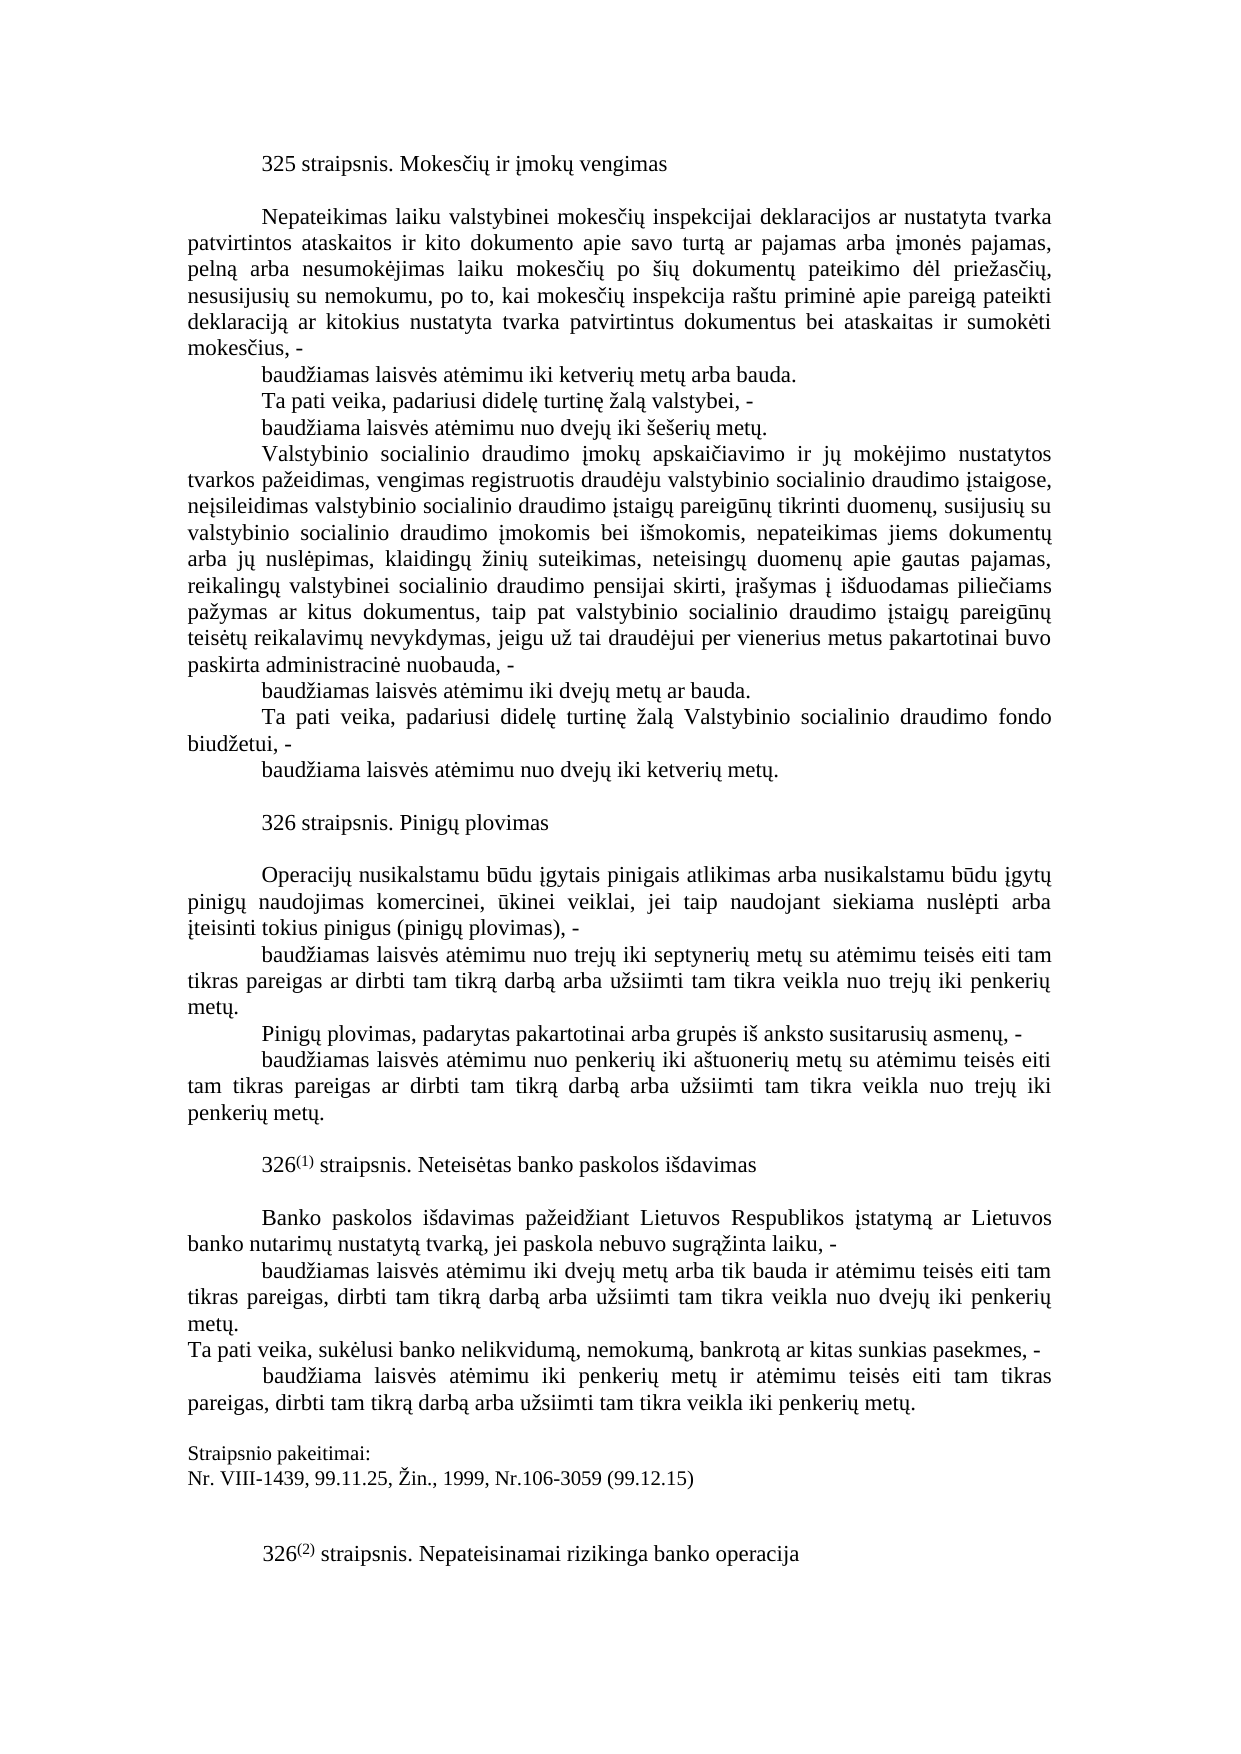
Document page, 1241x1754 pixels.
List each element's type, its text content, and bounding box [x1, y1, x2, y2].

text baudžiama laisvės atėmimu nuo dvejų iki ketverių metų. [187, 756, 1053, 782]
text 326(1) straipsnis. Neteisėtas banko paskolos išdavimas [187, 1151, 1053, 1178]
text Nr. VIII-1439, 99.11.25, Žin., 1999, Nr.106-3059 (99.12.15) [187, 1465, 1053, 1489]
text Valstybinio socialinio draudimo įmokų apskaičiavimo ir jų mokėjimo nustatytos tvarkos pažeidimas, vengimas registruotis draudėju valstybinio socialinio draudimo įstaigose, neįsileidimas valstybinio socialinio draudimo įstaigų pareigūnų tikrinti duomenų, susijusių su valstybinio socialinio draudimo įmokomis bei išmokomis, nepateikimas jiems dokumentų arba jų nuslėpimas, klaidingų žinių suteikimas, neteisingų duomenų apie gautas pajamas, reikalingų valstybinei socialinio draudimo pensijai skirti, įrašymas į išduodamas piliečiams pažymas ar kitus dokumentus, taip pat valstybinio socialinio draudimo įstaigų pareigūnų teisėtų reikalavimų nevykdymas, jeigu už tai draudėjui per vienerius metus pakartotinai buvo paskirta administracinė nuobauda, - [187, 440, 1053, 677]
text 326 straipsnis. Pinigų plovimas [206, 809, 1053, 835]
text Ta pati veika, padariusi didelę turtinę žalą Valstybinio socialinio draudimo fondo biudžetui, - [187, 703, 1053, 756]
text baudžiamas laisvės atėmimu iki dvejų metų arba tik bauda ir atėmimu teisės eiti tam tikras pareigas, dirbti tam tikrą darbą arba užsiimti tam tikra veikla nuo dvejų iki penkerių metų. [187, 1257, 1053, 1336]
text Ta pati veika, sukėlusi banko nelikvidumą, nemokumą, bankrotą ar kitas sunkias pasekmes, - [187, 1336, 1053, 1362]
text Banko paskolos išdavimas pažeidžiant Lietuvos Respublikos įstatymą ar Lietuvos banko nutarimų nustatytą tvarką, jei paskola nebuvo sugrąžinta laiku, - [187, 1204, 1053, 1257]
text baudžiamas laisvės atėmimu iki ketverių metų arba bauda. [205, 361, 1053, 387]
text 325 straipsnis. Mokesčių ir įmokų vengimas [206, 150, 1053, 176]
text Ta pati veika, padariusi didelę turtinę žalą valstybei, - [205, 387, 1053, 413]
text Nepateikimas laiku valstybinei mokesčių inspekcijai deklaracijos ar nustatyta tvarka patvirtintos ataskaitos ir kito dokumento apie savo turtą ar pajamas arba įmonės pajamas, pelną arba nesumokėjimas laiku mokesčių po šių dokumentų pateikimo dėl priežasčių, nesusijusių su nemokumu, po to, kai mokesčių inspekcija raštu priminė apie pareigą pateikti deklaraciją ar kitokius nustatyta tvarka patvirtintus dokumentus bei ataskaitas ir sumokėti mokesčius, - [187, 203, 1053, 361]
text baudžiamas laisvės atėmimu nuo trejų iki septynerių metų su atėmimu teisės eiti tam tikras pareigas ar dirbti tam tikrą darbą arba užsiimti tam tikra veikla nuo trejų iki penkerių metų. [187, 941, 1053, 1020]
text Operacijų nusikalstamu būdu įgytais pinigais atlikimas arba nusikalstamu būdu įgytų pinigų naudojimas komercinei, ūkinei veiklai, jei taip naudojant siekiama nuslėpti arba įteisinti tokius pinigus (pinigų plovimas), - [187, 862, 1053, 941]
text baudžiamas laisvės atėmimu nuo penkerių iki aštuonerių metų su atėmimu teisės eiti tam tikras pareigas ar dirbti tam tikrą darbą arba užsiimti tam tikra veikla nuo trejų iki penkerių metų. [187, 1046, 1053, 1125]
text baudžiamas laisvės atėmimu iki dvejų metų ar bauda. [187, 677, 1053, 703]
text baudžiama laisvės atėmimu iki penkerių metų ir atėmimu teisės eiti tam tikras pareigas, dirbti tam tikrą darbą arba užsiimti tam tikra veikla iki penkerių metų. [187, 1362, 1053, 1415]
text baudžiama laisvės atėmimu nuo dvejų iki šešerių metų. [205, 413, 1053, 440]
text 326(2) straipsnis. Nepateisinamai rizikinga banko operacija [187, 1540, 1053, 1566]
text Straipsnio pakeitimai: [187, 1441, 1053, 1465]
text Pinigų plovimas, padarytas pakartotinai arba grupės iš anksto susitarusių asmenų, - [187, 1020, 1053, 1046]
